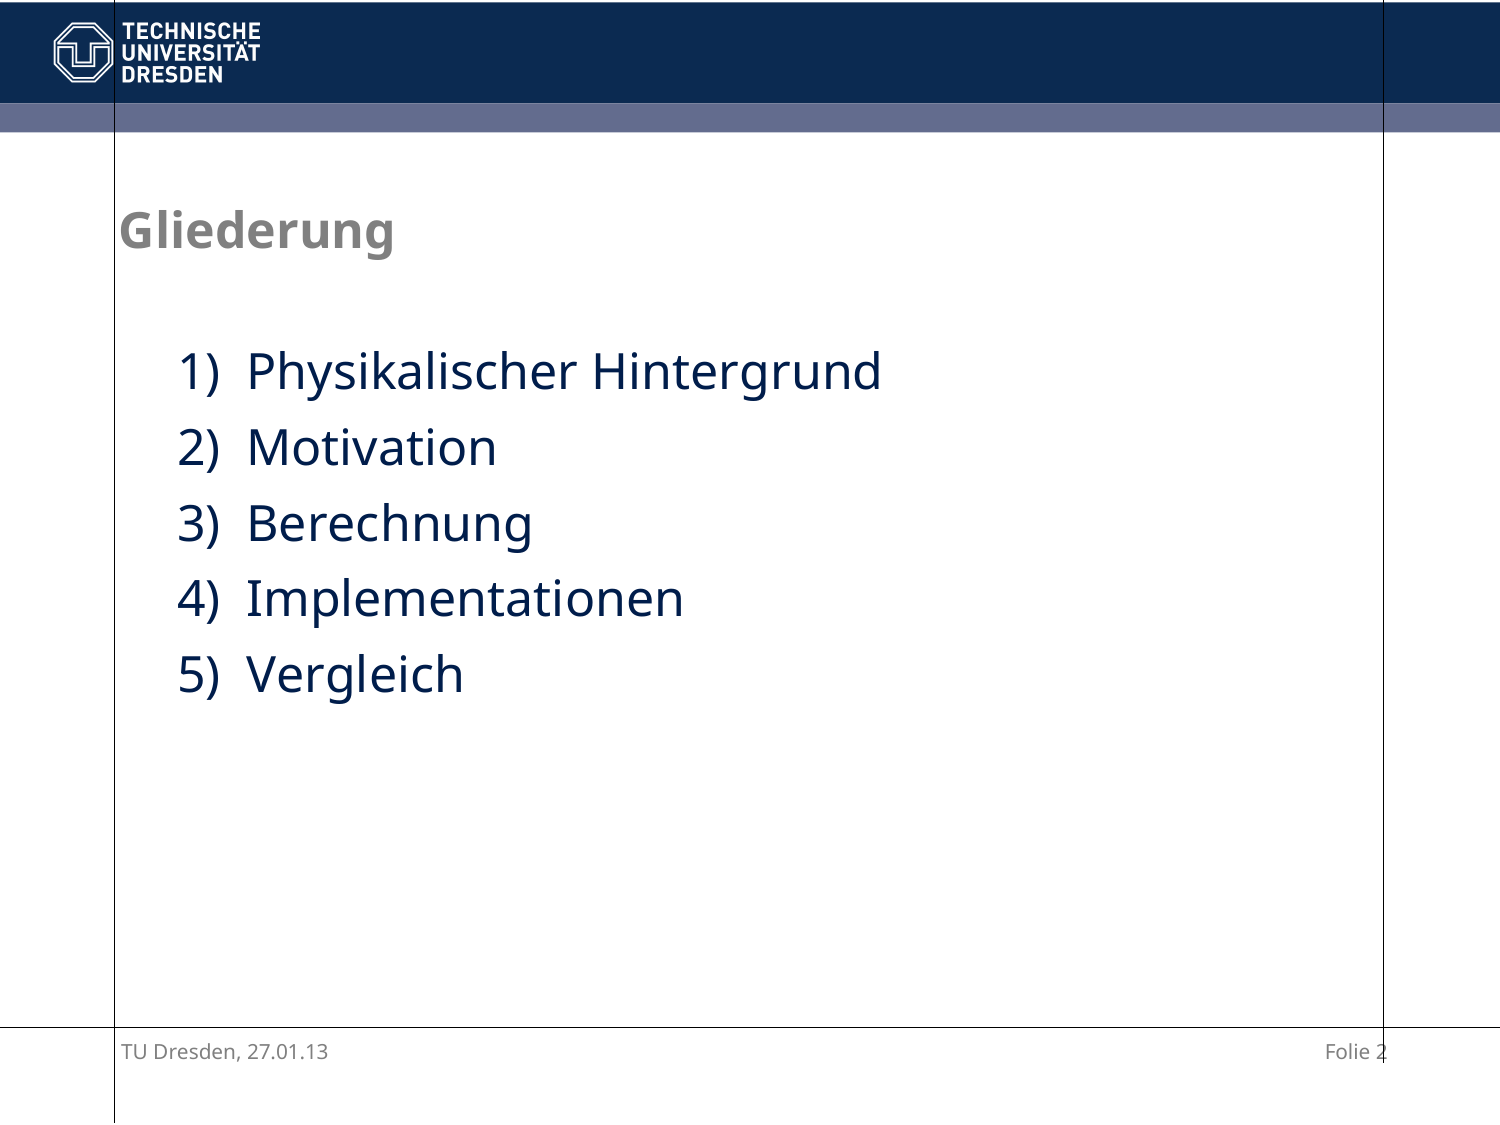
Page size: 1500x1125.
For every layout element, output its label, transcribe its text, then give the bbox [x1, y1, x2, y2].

picture [115, 22, 260, 83]
list Physikalischer Hintergrund Motivation Berechnung Implementationen Vergleich [121, 336, 1347, 989]
picture [53, 22, 114, 83]
title Gliederung [118, 161, 1351, 298]
